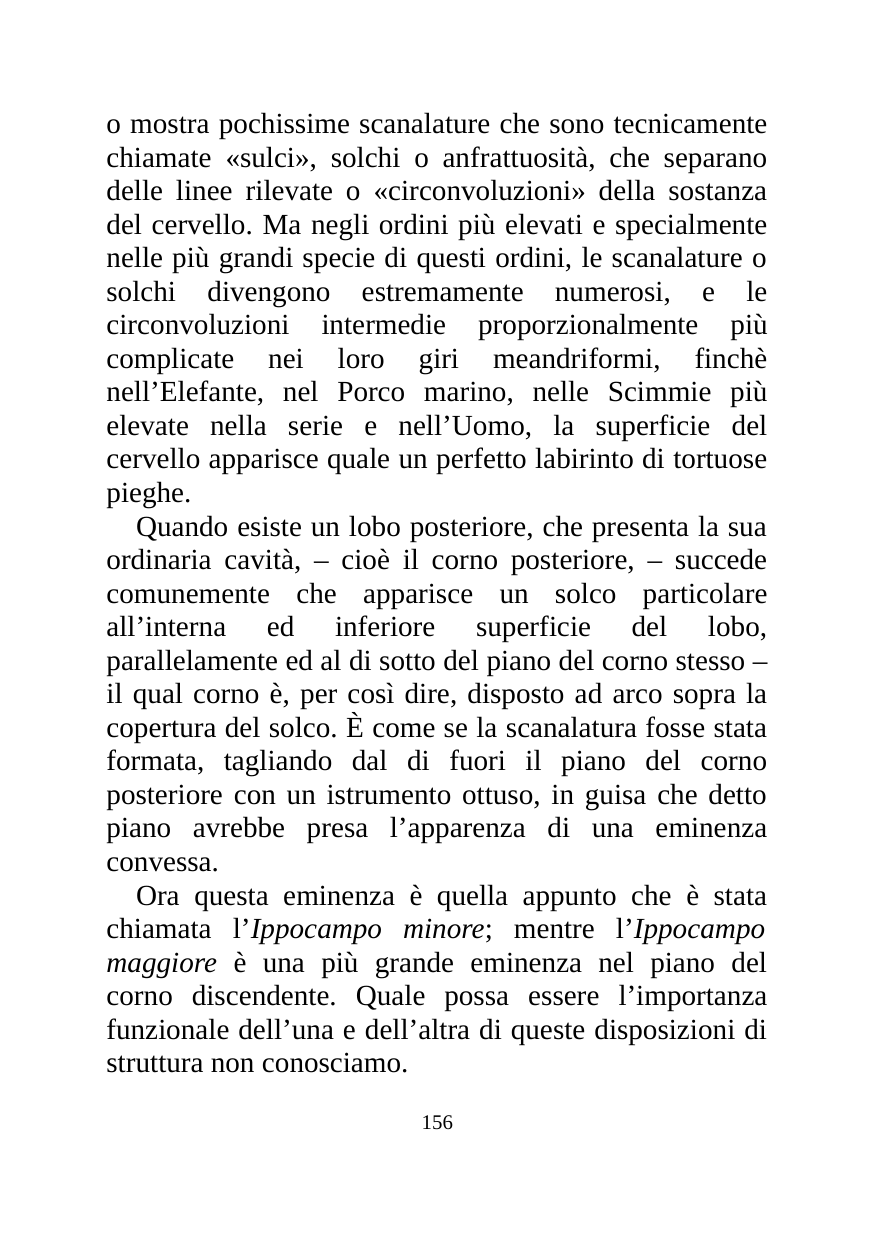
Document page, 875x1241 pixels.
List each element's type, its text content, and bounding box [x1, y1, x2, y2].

text o mostra pochissime scanalature che sono tecnicamente chiamate «sulci», solchi o anfrattuosità, che separano delle linee rilevate o «circonvoluzioni» della sostanza del cervello. Ma negli ordini più elevati e specialmente nelle più grandi specie di questi ordini, le scanalature o solchi divengono estremamente numerosi, e le circonvoluzioni intermedie proporzionalmente più complicate nei loro giri meandriformi, finchè nell’Elefante, nel Porco marino, nelle Scimmie più elevate nella serie e nell’Uomo, la superficie del cervello apparisce quale un perfetto labirinto di tortuose pieghe. [106, 106, 768, 509]
text Quando esiste un lobo posteriore, che presenta la sua ordinaria cavità, – cioè il corno posteriore, – succede comunemente che apparisce un solco particolare all’interna ed inferiore superficie del lobo, parallelamente ed al di sotto del piano del corno stesso – il qual corno è, per così dire, disposto ad arco sopra la copertura del solco. È come se la scanalatura fosse stata formata, tagliando dal di fuori il piano del corno posteriore con un istrumento ottuso, in guisa che detto piano avrebbe presa l’apparenza di una eminenza convessa. [106, 509, 768, 878]
text Ora questa eminenza è quella appunto che è stata chiamata l’Ippocampo minore; mentre l’Ippocampo maggiore è una più grande eminenza nel piano del corno discendente. Quale possa essere l’importanza funzionale dell’una e dell’altra di queste disposizioni di struttura non conosciamo. [106, 878, 768, 1079]
